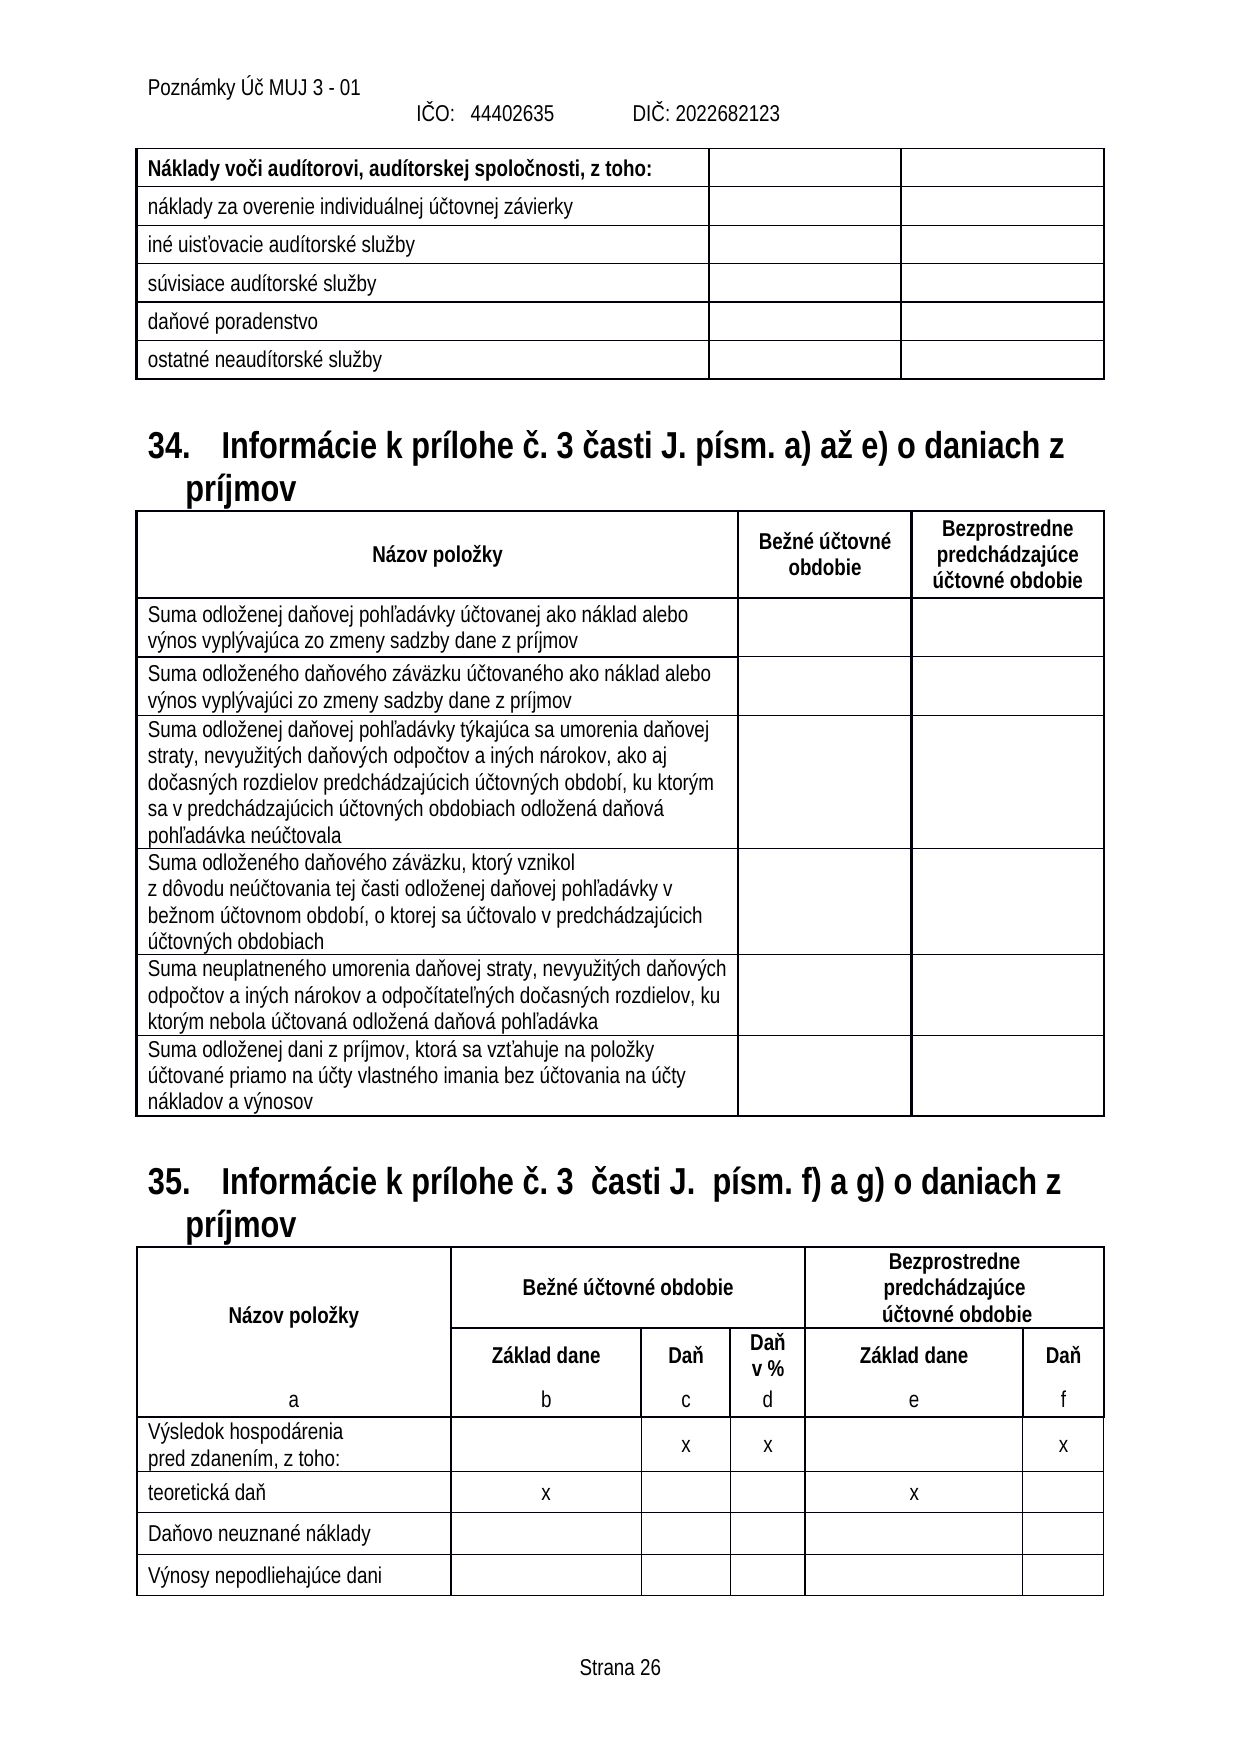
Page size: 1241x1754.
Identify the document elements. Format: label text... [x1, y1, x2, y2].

table_cell Základ dane [806, 1329, 1022, 1382]
table_cell iné uisťovacie audítorské služby [138, 226, 708, 263]
table_cell [1023, 1513, 1103, 1553]
title Informácie k prílohe č. 3 časti J. písm. a) až e) o daniach z príjmov [148, 423, 1092, 509]
table_header Bezprostredne predchádzajúce účtovné obdobie [806, 1248, 1103, 1327]
table_cell [710, 226, 900, 263]
table_cell x [452, 1472, 641, 1512]
table_cell [710, 187, 900, 224]
table_cell [739, 849, 910, 954]
table_cell [642, 1513, 730, 1553]
table_cell a [138, 1382, 450, 1416]
table_cell Základ dane [452, 1329, 640, 1382]
title Informácie k prílohe č. 3 časti J. písm. f) a g) o daniach z príjmov [148, 1160, 1092, 1246]
table_cell x [806, 1472, 1022, 1512]
table_cell [452, 1513, 641, 1553]
table_cell Daň [1024, 1329, 1103, 1382]
table_cell [913, 657, 1103, 715]
table_cell Suma odloženého daňového záväzku, ktorý vznikol z dôvodu neúčtovania tej časti odloženej daňovej pohľadávky v bežnom účtovnom období, o ktorej sa účtovalo v predchádzajúcich účtovných obdobiach [138, 849, 737, 954]
table_cell [913, 955, 1103, 1034]
table_cell Suma neuplatneného umorenia daňovej straty, nevyužitých daňových odpočtov a iných nárokov a odpočítateľných dočasných rozdielov, ku ktorým nebola účtovaná odložená daňová pohľadávka [138, 955, 737, 1034]
table_cell x [731, 1418, 804, 1471]
table_header Bežné účtovné obdobie [739, 512, 910, 597]
table_cell [913, 849, 1103, 954]
table_cell Daň v % [731, 1329, 804, 1382]
table_cell f [1024, 1382, 1103, 1416]
table_cell [739, 657, 910, 715]
table_cell náklady za overenie individuálnej účtovnej závierky [138, 187, 708, 224]
table_header Bezprostredne predchádzajúce účtovné obdobie [913, 512, 1103, 597]
table_cell [452, 1555, 641, 1595]
table_header Bežné účtovné obdobie [452, 1248, 804, 1327]
table_cell [710, 303, 900, 340]
table_cell [902, 149, 1103, 186]
table_cell [710, 264, 900, 301]
table_cell [902, 341, 1103, 378]
table_cell Daň [642, 1329, 729, 1382]
table_cell [902, 226, 1103, 263]
table_cell [913, 599, 1103, 656]
table_cell Náklady voči audítorovi, audítorskej spoločnosti, z toho: [138, 149, 708, 186]
table_cell d [731, 1382, 804, 1416]
table_cell [739, 599, 910, 656]
table_cell [731, 1513, 804, 1553]
table_cell b [452, 1382, 640, 1416]
table_cell [710, 341, 900, 378]
table_cell [806, 1513, 1022, 1553]
table_cell Suma odloženej dani z príjmov, ktorá sa vzťahuje na položky účtované priamo na účty vlastného imania bez účtovania na účty nákladov a výnosov [138, 1036, 737, 1114]
table_cell [739, 955, 910, 1034]
table_cell [731, 1555, 804, 1595]
table_cell x [1023, 1418, 1103, 1471]
table_cell [452, 1418, 641, 1471]
table_cell [739, 1036, 910, 1114]
table_cell e [806, 1382, 1022, 1416]
table_cell [642, 1472, 730, 1512]
table_cell Suma odloženej daňovej pohľadávky účtovanej ako náklad alebo výnos vyplývajúca zo zmeny sadzby dane z príjmov [138, 599, 737, 656]
table_cell [902, 264, 1103, 301]
table_header Názov položky [138, 1248, 450, 1382]
table_cell [642, 1555, 730, 1595]
table_cell [739, 716, 910, 848]
table_cell x [642, 1418, 730, 1471]
table_cell daňové poradenstvo [138, 303, 708, 340]
table_cell [913, 716, 1103, 848]
table_cell [806, 1418, 1022, 1471]
table_cell [1023, 1472, 1103, 1512]
table_cell [902, 303, 1103, 340]
table_cell Suma odloženej daňovej pohľadávky týkajúca sa umorenia daňovej straty, nevyužitých daňových odpočtov a iných nárokov, ako aj dočasných rozdielov predchádzajúcich účtovných období, ku ktorým sa v predchádzajúcich účtovných obdobiach odložená daňová pohľadávka neúčtovala [138, 716, 737, 848]
table_cell Výsledok hospodárenia pred zdanením, z toho: [138, 1418, 450, 1471]
table_cell Suma odloženého daňového záväzku účtovaného ako náklad alebo výnos vyplývajúci zo zmeny sadzby dane z príjmov [138, 658, 737, 715]
table_cell [710, 149, 900, 186]
table_cell [731, 1472, 804, 1512]
table_cell [902, 187, 1103, 224]
table_cell teoretická daň [138, 1472, 450, 1512]
table_cell súvisiace audítorské služby [138, 264, 708, 301]
table_cell ostatné neaudítorské služby [138, 341, 708, 378]
table_cell [1023, 1555, 1103, 1595]
table_cell c [642, 1382, 729, 1416]
table_cell [913, 1036, 1103, 1114]
table_cell [806, 1555, 1022, 1595]
table_header Názov položky [138, 512, 737, 597]
table_cell Daňovo neuznané náklady [138, 1513, 450, 1553]
table_cell Výnosy nepodliehajúce dani [138, 1555, 450, 1595]
